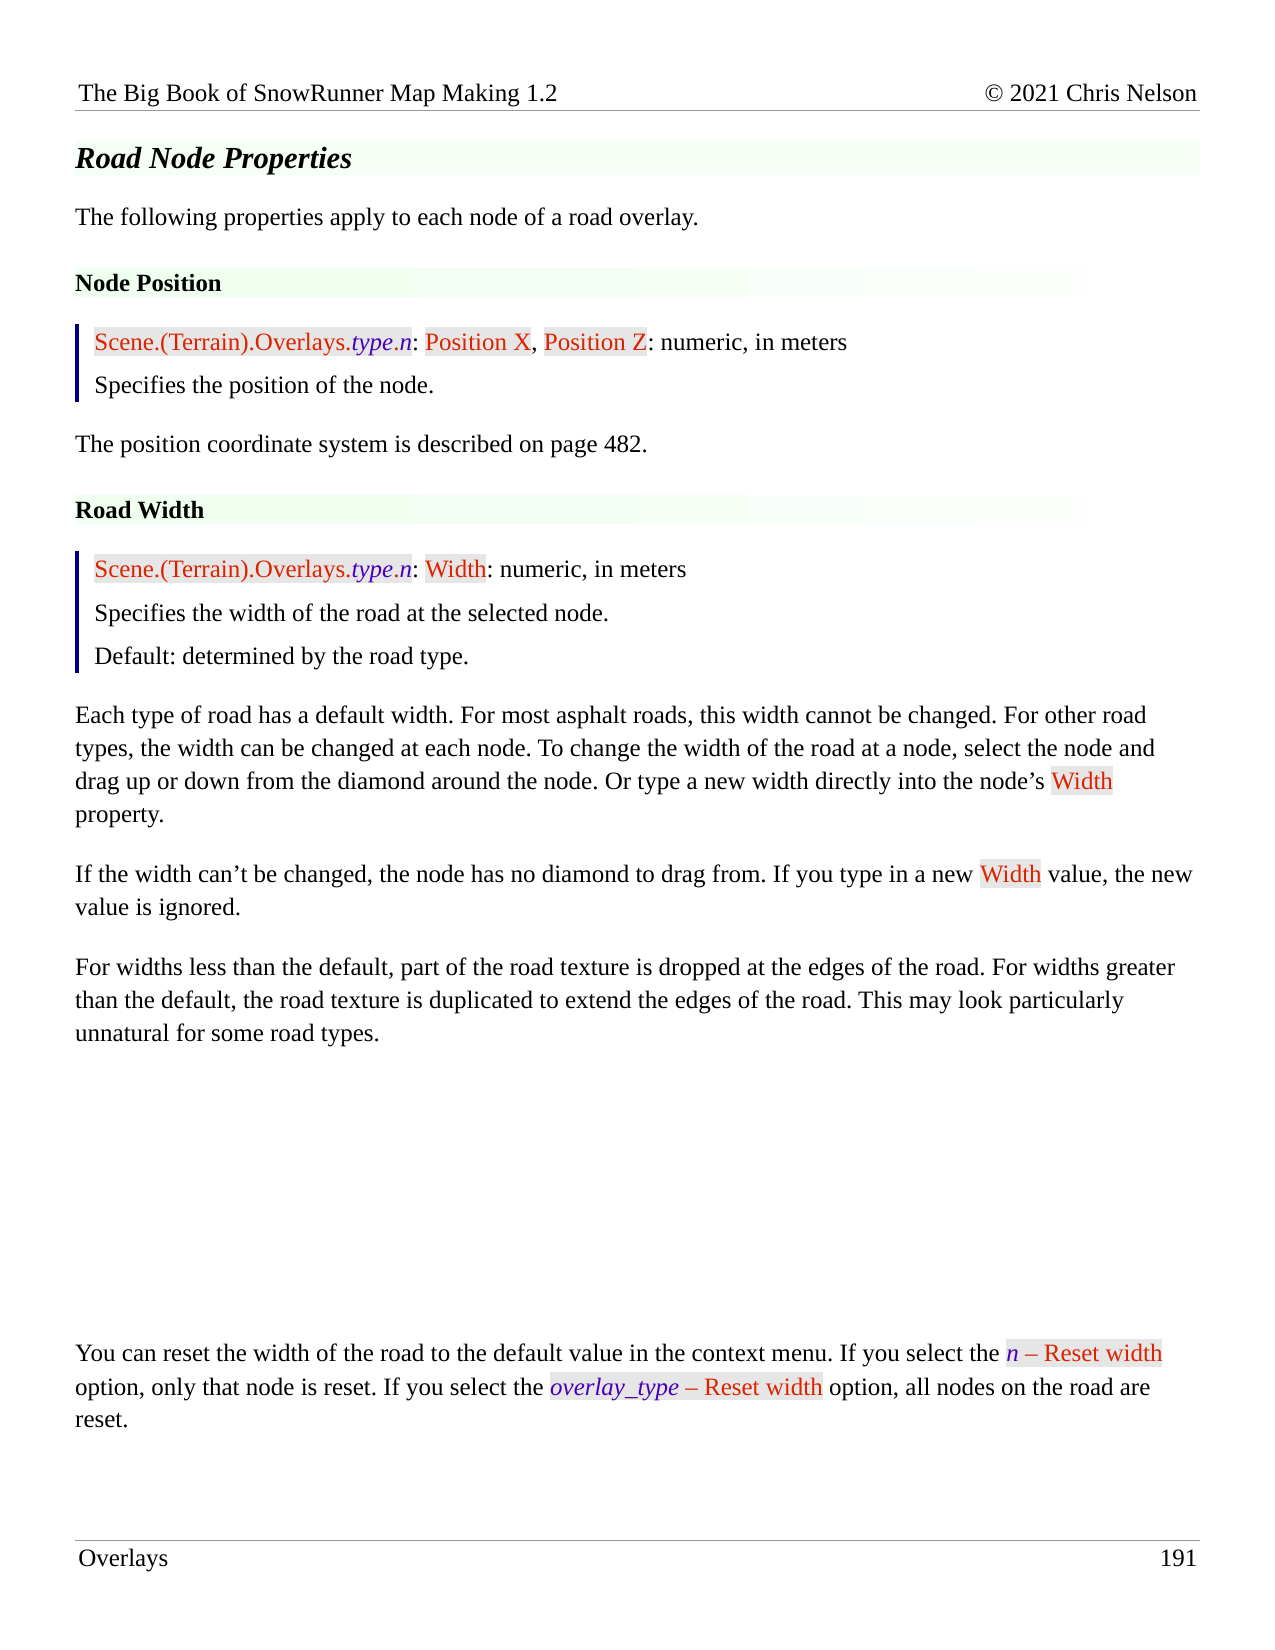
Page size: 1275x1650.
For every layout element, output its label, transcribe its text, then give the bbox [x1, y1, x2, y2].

text For widths less than the default, part of the road texture is dropped at the edges of the road. For widths greater than the default, the road texture is duplicated to extend the edges of the road. This may look particularly unnatural for some road types. [75, 952, 1200, 1047]
text Scene.(Terrain).Overlays.type.n: Width: numeric, in meters [79, 551, 1200, 583]
text Scene.(Terrain).Overlays.type.n: Position X, Position Z: numeric, in meters [79, 324, 1200, 356]
text You can reset the width of the road to the default value in the context menu. If you select the n – Reset width option, only that node is reset. If you select the overlay_type – Reset width option, all nodes on the road are reset. [75, 1338, 1200, 1433]
text The position coordinate system is described on page 482. [75, 429, 1200, 458]
text If the width can’t be changed, the node has no diamond to drag from. If you type in a new Width value, the new value is ignored. [75, 859, 1200, 921]
text The following properties apply to each node of a road overlay. [75, 202, 1200, 231]
subtitle Node Position [75, 268, 1200, 297]
text Specifies the width of the road at the selected node. [79, 594, 1200, 626]
subtitle Road Width [75, 495, 1200, 524]
text Each type of road has a default width. For most asphalt roads, this width cannot be changed. For other road types, the width can be changed at each node. To change the width of the road at a node, select the node and drag up or down from the diamond around the node. Or type a new width directly into the node’s Width property. [75, 700, 1200, 828]
text Specifies the position of the node. [79, 367, 1200, 402]
text Default: determined by the road type. [79, 638, 1200, 673]
subtitle Road Node Properties [75, 140, 1200, 175]
